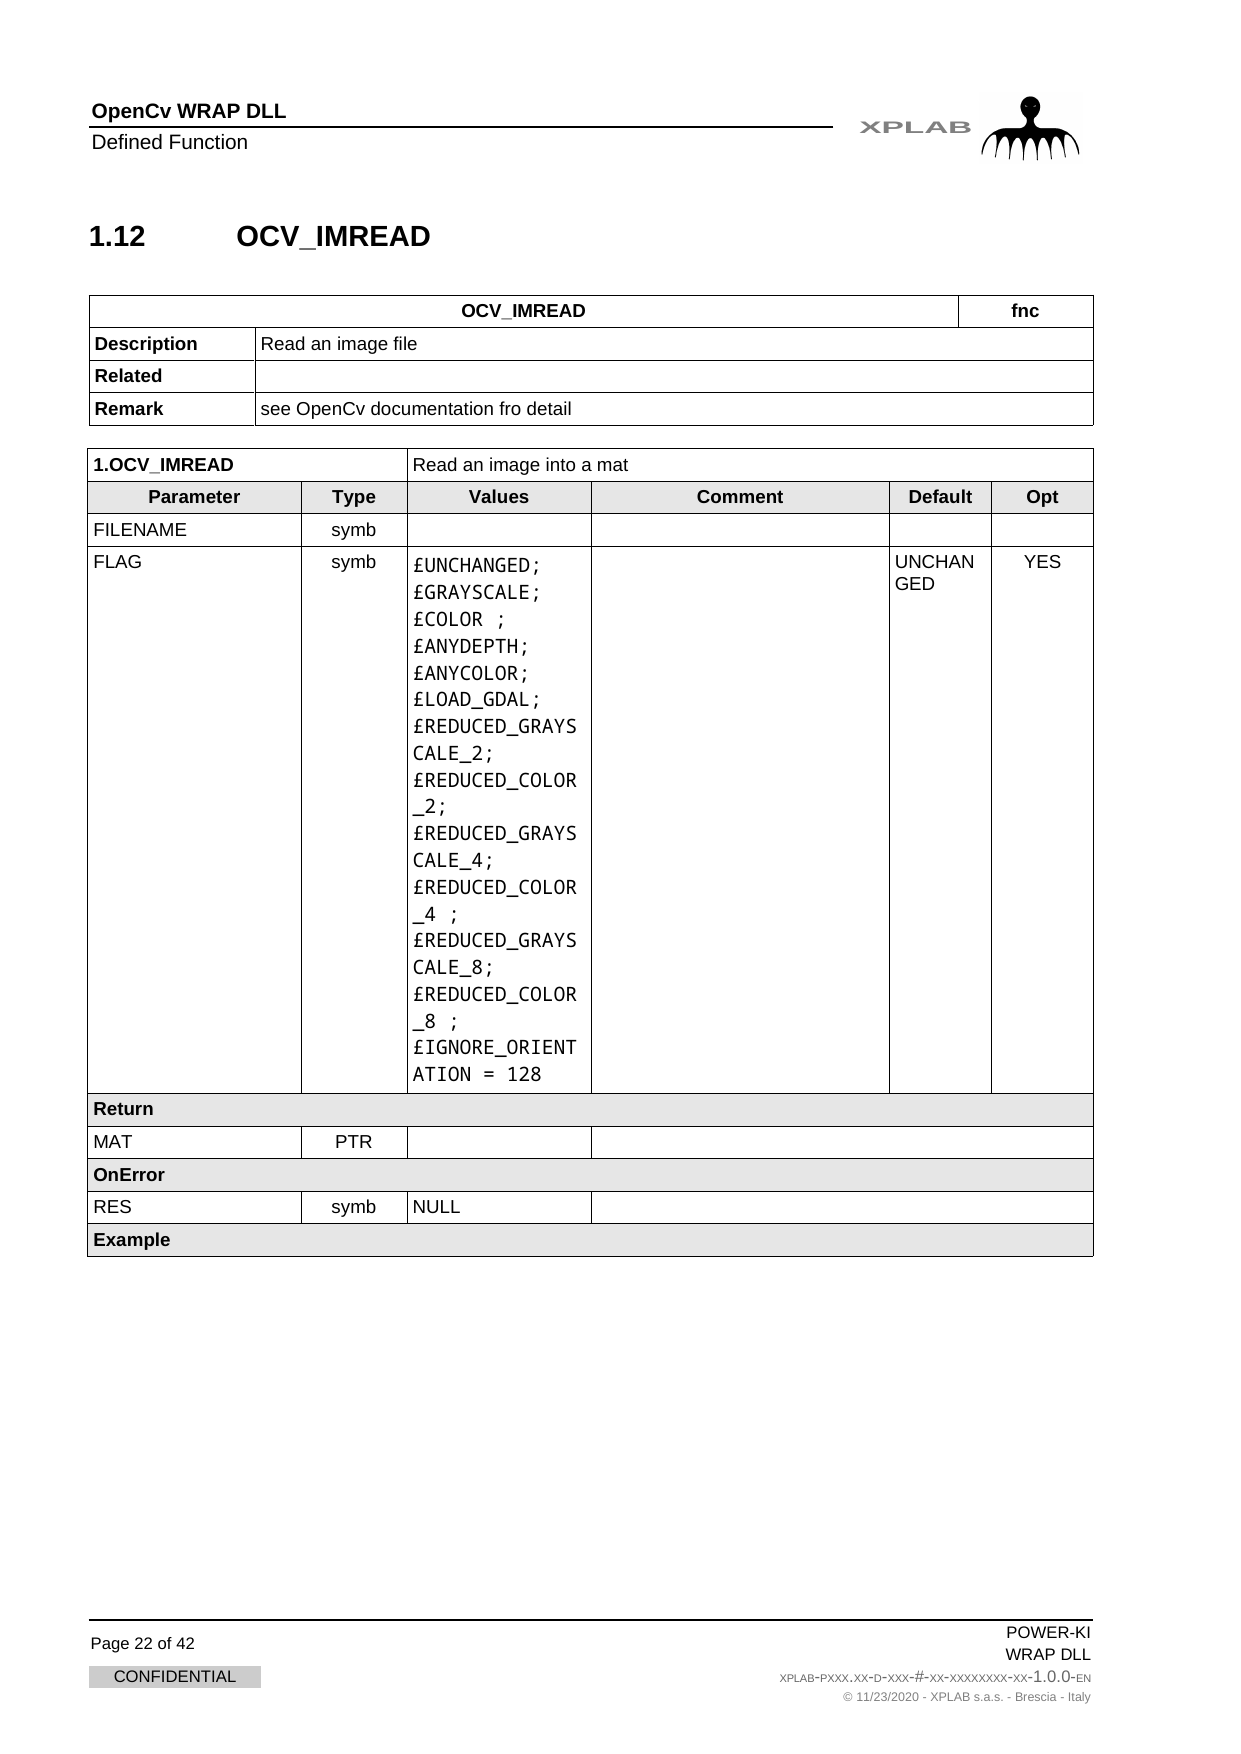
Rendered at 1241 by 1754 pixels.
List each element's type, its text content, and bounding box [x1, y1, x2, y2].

table_cell Opt [992, 482, 1093, 513]
table_cell symb [302, 514, 407, 546]
table_cell Type [302, 482, 407, 513]
table_cell YES [992, 547, 1093, 1093]
table_cell Return [88, 1094, 1093, 1126]
table_header fnc [959, 296, 1093, 327]
table_cell Example [88, 1224, 1093, 1256]
table_cell Read an image file [256, 328, 1093, 360]
table_cell [408, 514, 591, 546]
table_cell symb [302, 1192, 407, 1223]
table_cell [592, 1192, 1093, 1223]
table_cell Values [408, 482, 591, 513]
table_cell [992, 514, 1093, 546]
table_cell £UNCHANGED; £GRAYSCALE; £COLOR ; £ANYDEPTH; £ANYCOLOR; £LOAD_GDAL; £REDUCED_GRAYSCALE_2; £REDUCED_COLOR_2; £REDUCED_GRAYSCALE_4; £REDUCED_COLOR_4 ; £REDUCED_GRAYSCALE_8; £REDUCED_COLOR_8 ; £IGNORE_ORIENTATION = 128 [408, 547, 591, 1093]
subtitle OCV_IMREAD [88, 220, 1093, 252]
table_header Read an image into a mat [408, 449, 1093, 481]
table_cell PTR [302, 1127, 407, 1158]
table_header OCV_IMREAD [90, 296, 958, 327]
table_cell Default [890, 482, 991, 513]
table_cell [592, 514, 889, 546]
table_header 1.OCV_IMREAD [88, 449, 407, 481]
table_cell RES [88, 1192, 301, 1223]
table_cell see OpenCv documentation fro detail [256, 393, 1093, 425]
table_cell [408, 1127, 591, 1158]
table_cell FILENAME [88, 514, 301, 546]
table_cell [890, 514, 991, 546]
table_cell FLAG [88, 547, 301, 1093]
table_cell [592, 547, 889, 1093]
table_cell Remark [90, 393, 254, 425]
table_cell MAT [88, 1127, 301, 1158]
table_cell symb [302, 547, 407, 1093]
table_cell [256, 361, 1093, 392]
table_cell Description [90, 328, 254, 360]
table_cell [592, 1127, 1093, 1158]
table_cell Comment [592, 482, 889, 513]
table_cell Parameter [88, 482, 301, 513]
table_cell UNCHANGED [890, 547, 991, 1093]
picture [978, 92, 1083, 164]
table_cell Related [90, 361, 254, 392]
table_cell NULL [408, 1192, 591, 1223]
table_cell OnError [88, 1159, 1093, 1191]
